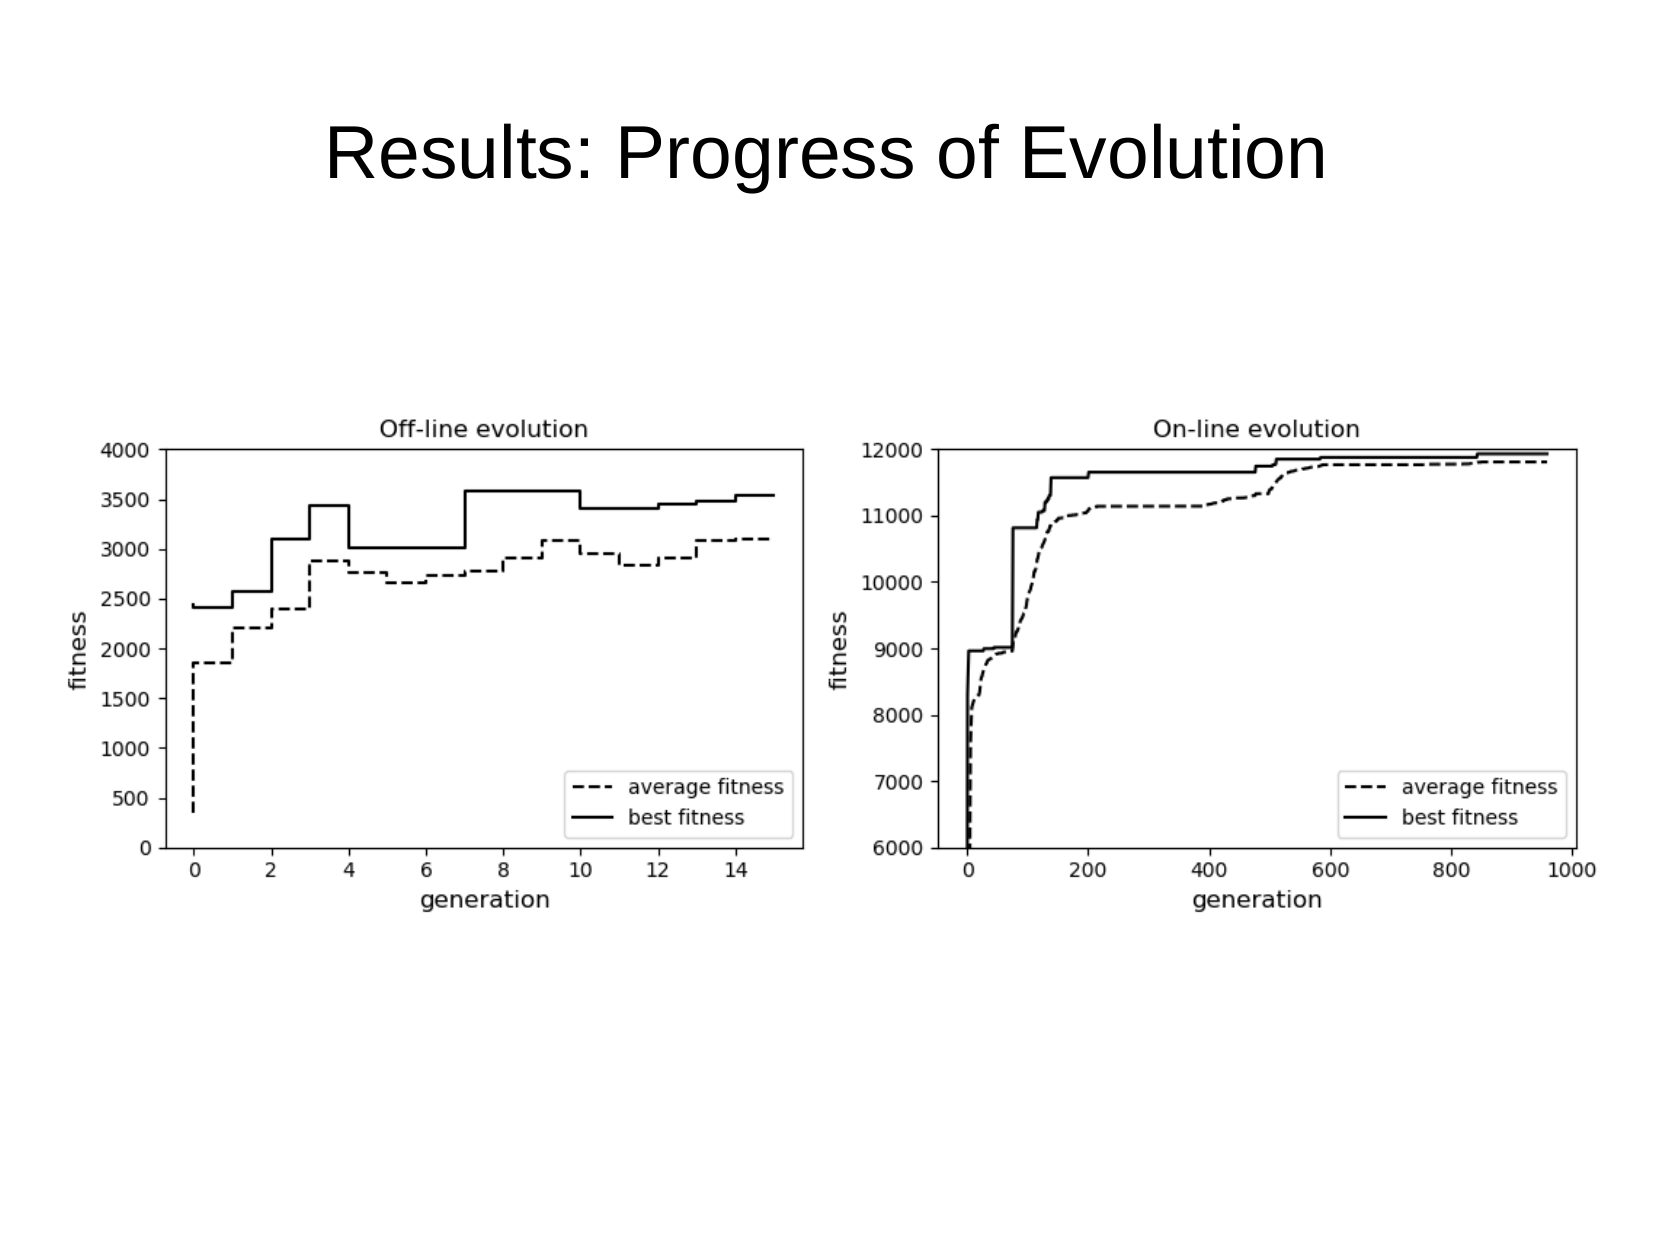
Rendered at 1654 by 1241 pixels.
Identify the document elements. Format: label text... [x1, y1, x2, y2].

picture [48, 398, 1620, 934]
title Results: Progress of Evolution [82, 49, 1571, 257]
